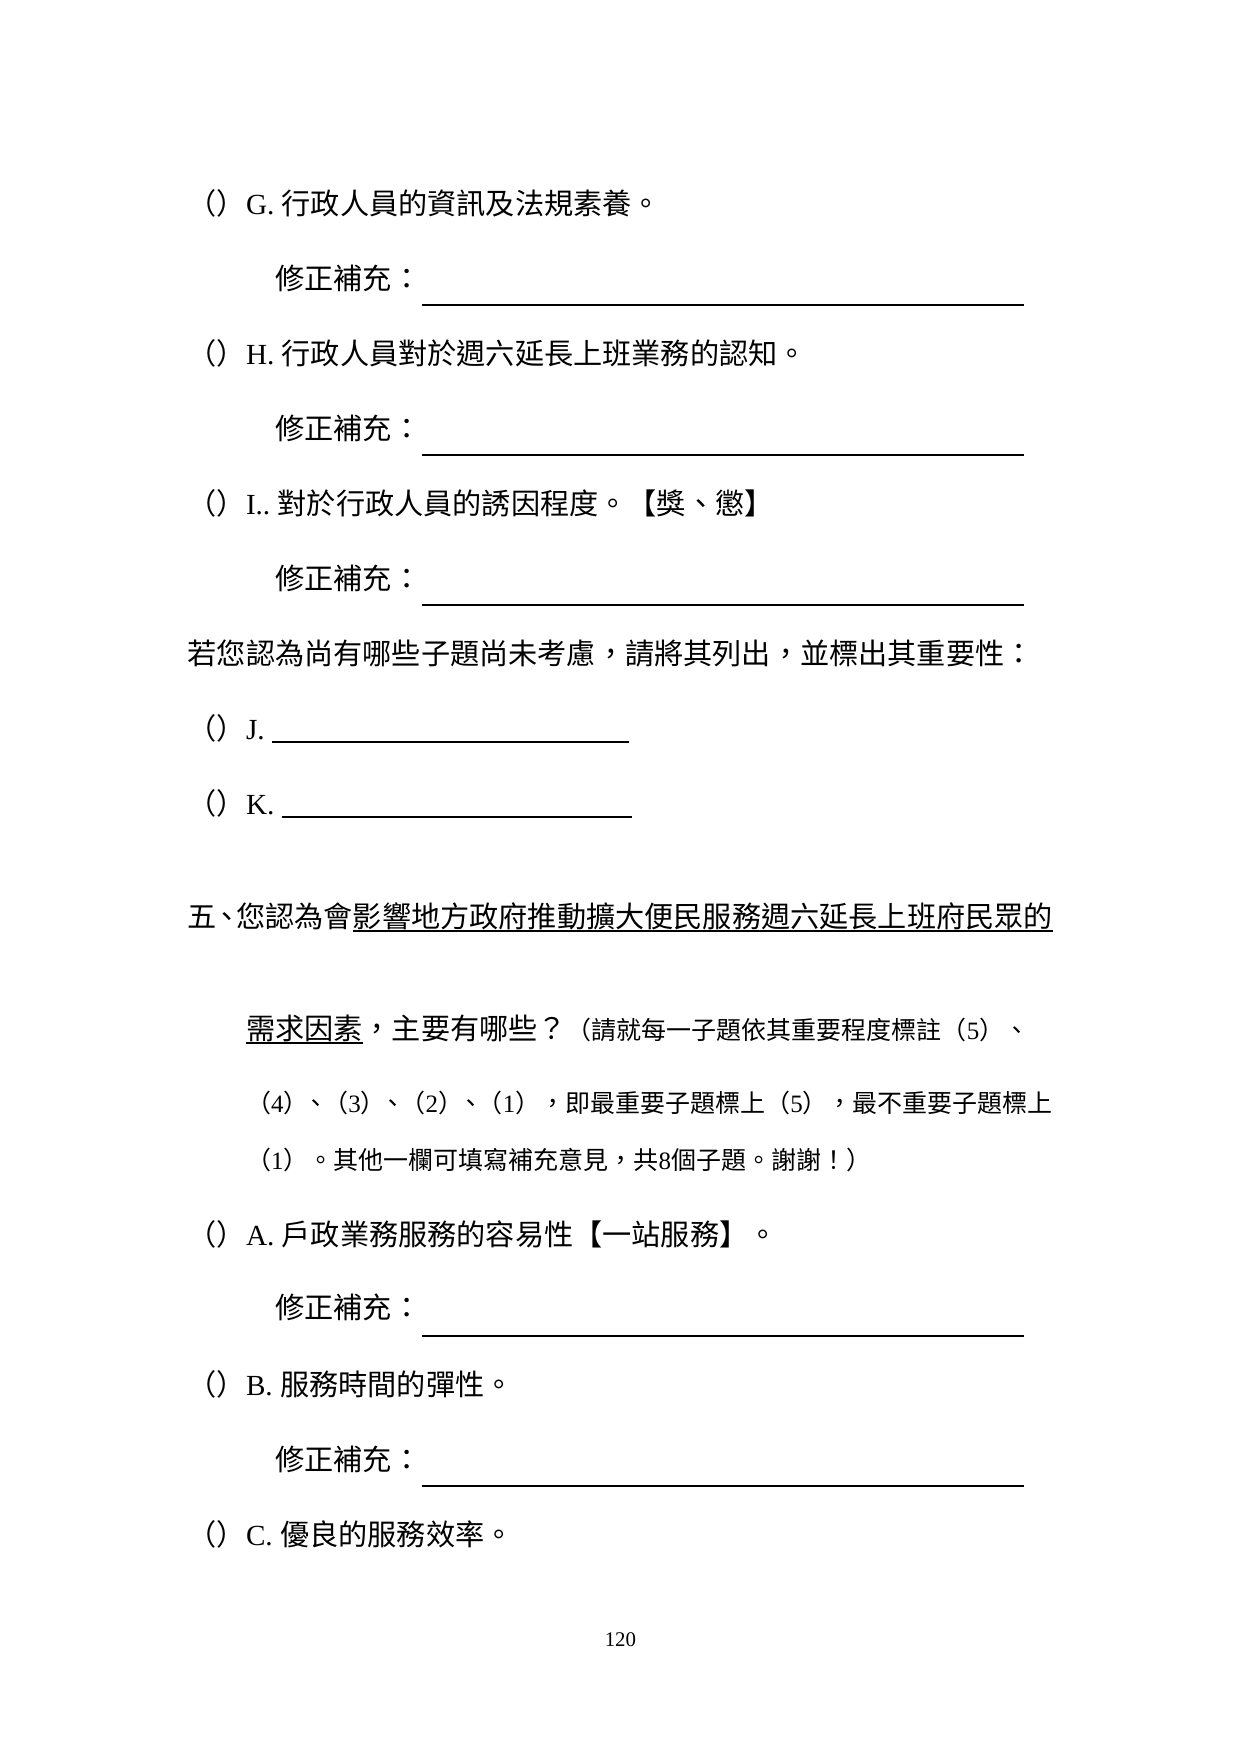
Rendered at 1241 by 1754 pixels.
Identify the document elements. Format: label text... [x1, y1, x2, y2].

text 五、您認為會影響地方政府推動擴大便民服務週六延長上班府民眾的需求因素，主要有哪些？（請就每一子題依其重要程度標註（5）、（4）、（3）、（2）、（1），即最重要子題標上（5），最不重要子題標上（1）。其他一欄可填寫補充意見，共8個子題。謝謝！） [187, 877, 1053, 1177]
text （）G. 行政人員的資訊及法規素養。 [187, 164, 1053, 239]
text 若您認為尚有哪些子題尚未考慮，請將其列出，並標出其重要性： [187, 614, 1053, 689]
text 修正補充： [217, 1270, 1053, 1345]
text 修正補充： [217, 389, 1053, 464]
text （）C. 優良的服務效率。 [187, 1495, 1053, 1570]
text （）I.. 對於行政人員的誘因程度。【獎、懲】 [187, 464, 1053, 539]
text （）H. 行政人員對於週六延長上班業務的認知。 [187, 314, 1053, 389]
text （）B. 服務時間的彈性。 [187, 1345, 1053, 1420]
text 修正補充： [217, 239, 1053, 314]
text （）A. 戶政業務服務的容易性【一站服務】。 [187, 1195, 1053, 1270]
text （）K. [187, 764, 1053, 839]
text 修正補充： [217, 1420, 1053, 1495]
text （）J. [187, 689, 1053, 764]
text 修正補充： [217, 539, 1053, 614]
